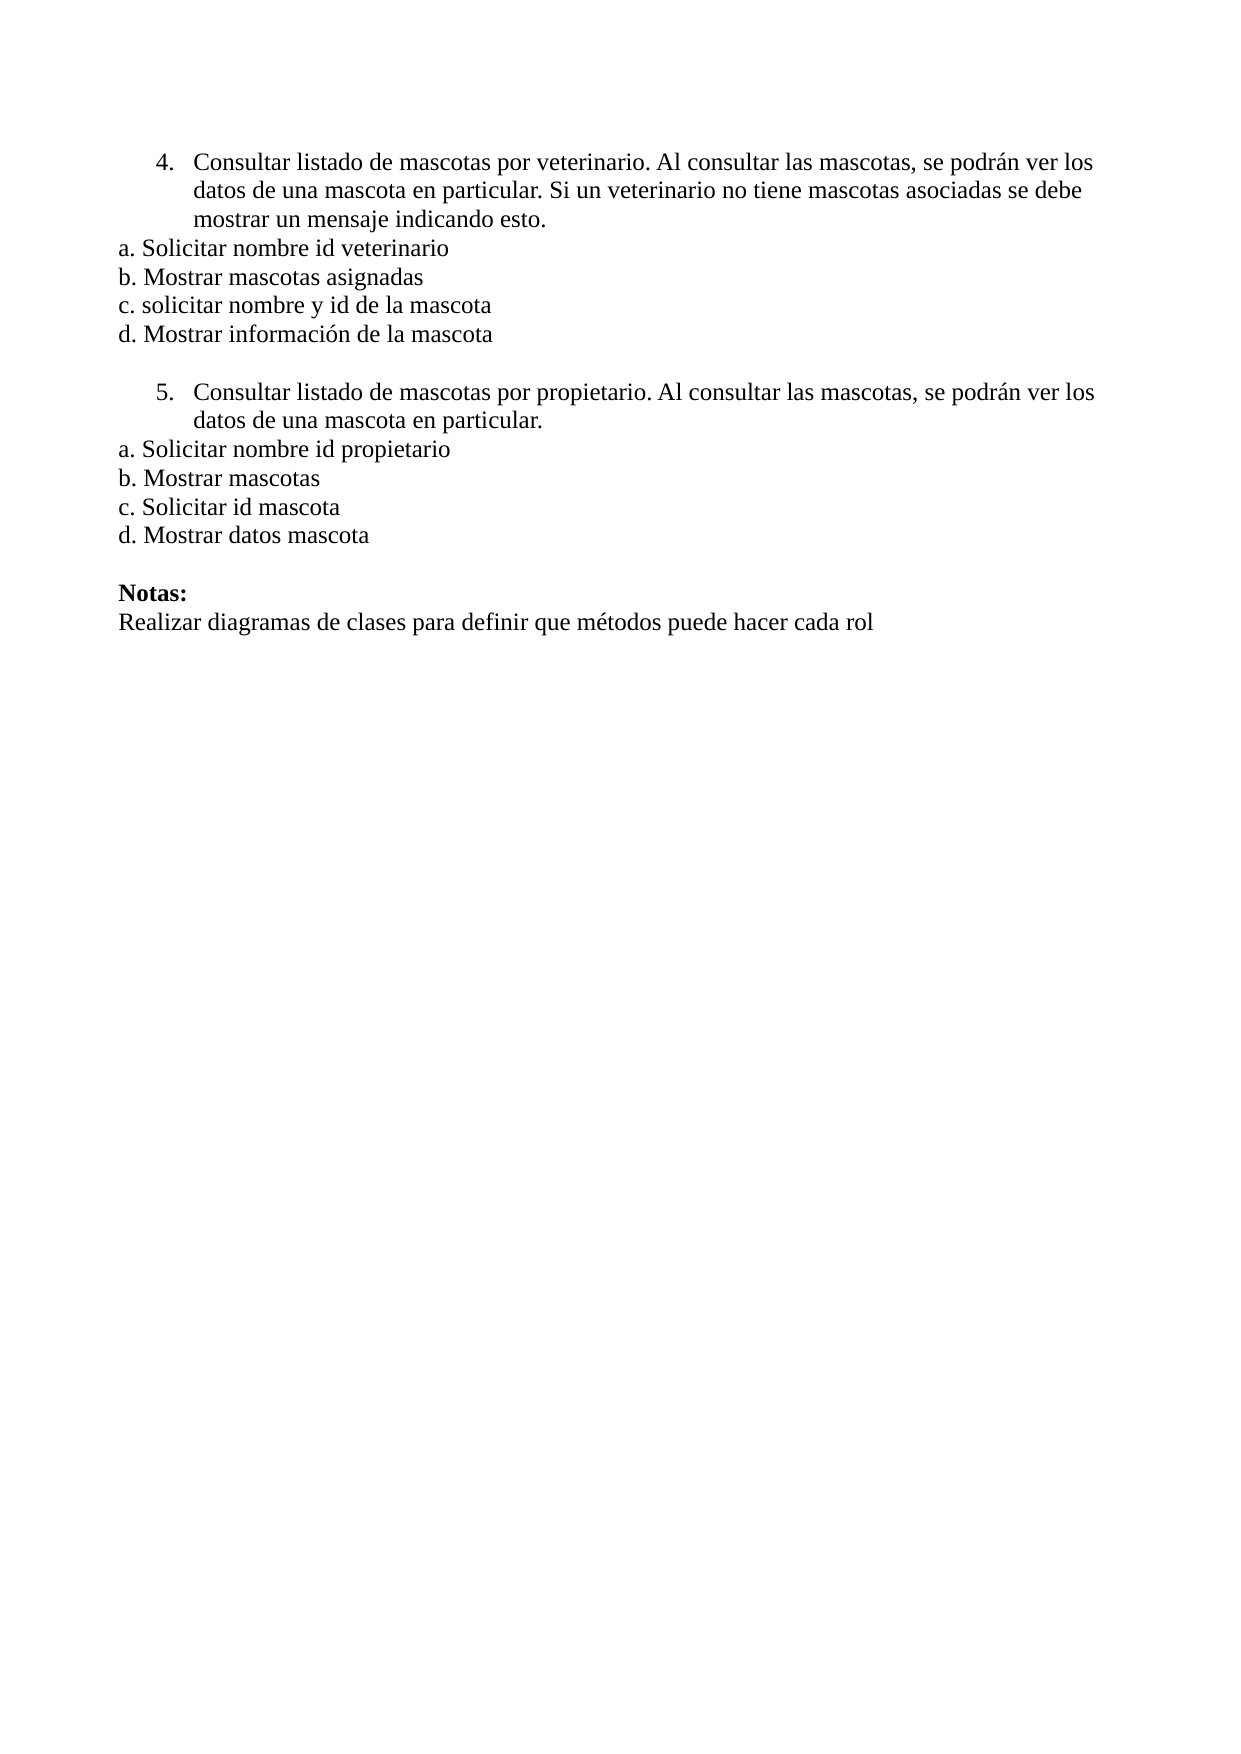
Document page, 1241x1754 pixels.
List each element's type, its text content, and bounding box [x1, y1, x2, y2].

text c. solicitar nombre y id de la mascota [118, 291, 1122, 319]
text b. Mostrar mascotas [118, 463, 1122, 492]
text d. Mostrar información de la mascota [118, 319, 1122, 348]
list Consultar listado de mascotas por propietario. Al consultar las mascotas, se podrán ver los datos de una mascota en particular. [156, 377, 1122, 434]
text a. Solicitar nombre id propietario [118, 434, 1122, 463]
list Consultar listado de mascotas por veterinario. Al consultar las mascotas, se podrán ver los datos de una mascota en particular. Si un veterinario no tiene mascotas asociadas se debe mostrar un mensaje indicando esto. [156, 147, 1122, 233]
text c. Solicitar id mascota [118, 492, 1122, 521]
text Notas: [118, 578, 1122, 607]
text d. Mostrar datos mascota [118, 521, 1122, 549]
text b. Mostrar mascotas asignadas [118, 262, 1122, 291]
text a. Solicitar nombre id veterinario [118, 233, 1122, 262]
text Realizar diagramas de clases para definir que métodos puede hacer cada rol [118, 607, 1122, 636]
